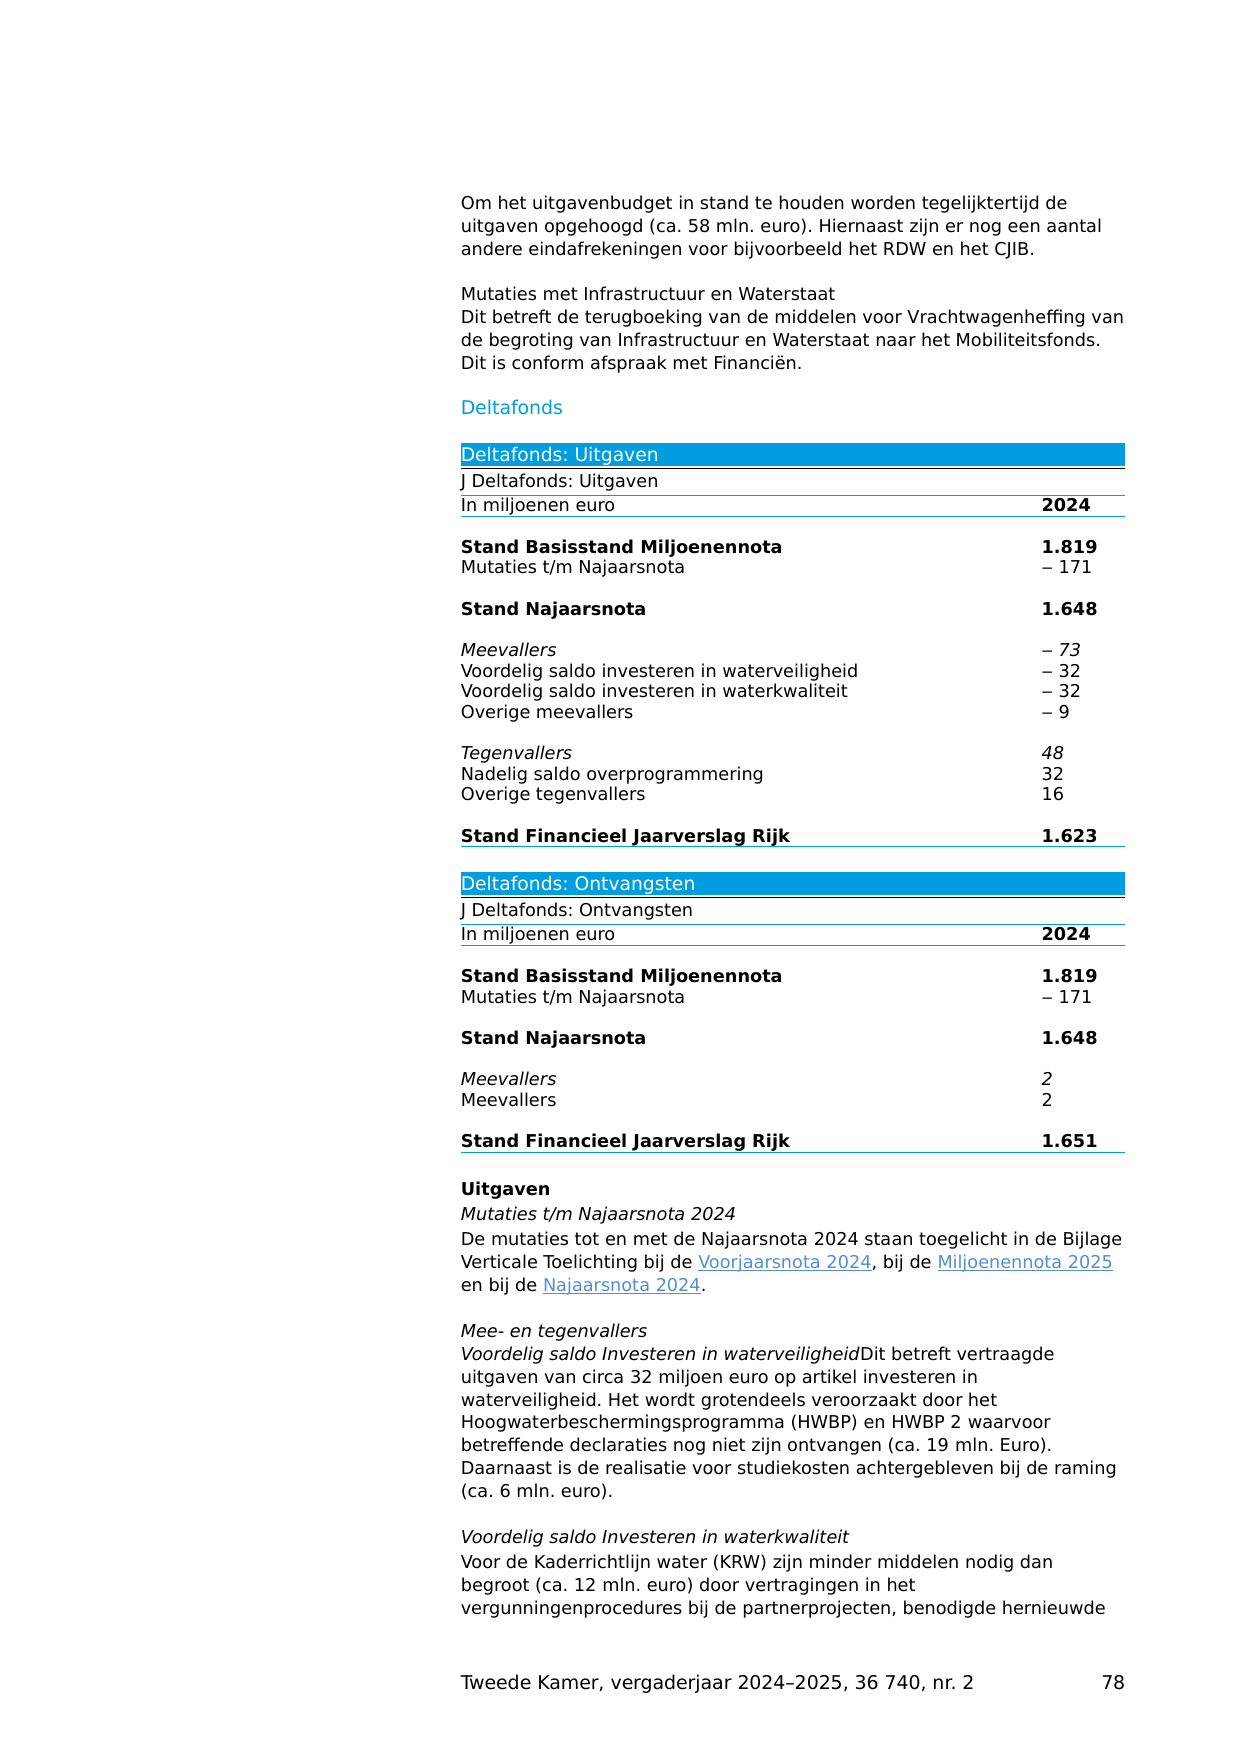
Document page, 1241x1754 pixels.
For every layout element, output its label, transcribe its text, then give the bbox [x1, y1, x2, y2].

table_cell 2024 [1039, 925, 1125, 945]
table_cell 1.819 [1039, 966, 1125, 987]
table_cell ‒ 32 [1039, 661, 1125, 681]
table_cell Overige tegenvallers [461, 784, 1038, 805]
text Mutaties met Infrastructuur en Waterstaat Dit betreft de terugboeking van de middelen voor Vrachtwagenheffing van de begroting van Infrastructuur en Waterstaat naar het Mobiliteitsfonds. Dit is conform afspraak met Financiën. [461, 282, 1125, 374]
table_cell Mutaties t/m Najaarsnota [461, 558, 1038, 578]
table_cell Meevallers [461, 640, 1038, 661]
table_cell Stand Najaarsnota [461, 599, 1038, 619]
table_cell Stand Basisstand Miljoenennota [461, 966, 1038, 987]
table_cell 48 [1039, 743, 1125, 764]
table_cell [461, 723, 1038, 743]
table_cell [1039, 469, 1125, 494]
table_cell [461, 517, 1038, 537]
table_cell [461, 578, 1038, 599]
table_cell [461, 805, 1038, 826]
table_cell [1039, 1110, 1125, 1131]
table_cell 2024 [1039, 496, 1125, 516]
text De mutaties tot en met de Najaarsnota 2024 staan toegelicht in de Bijlage Verticale Toelichting bij de Voorjaarsnota 2024, bij de Miljoenennota 2025 en bij de Najaarsnota 2024. [461, 1227, 1125, 1296]
table_cell [461, 1049, 1038, 1069]
table_cell In miljoenen euro [461, 496, 1038, 516]
table_cell Stand Najaarsnota [461, 1028, 1038, 1048]
table_cell 16 [1039, 784, 1125, 805]
table_cell Meevallers [461, 1090, 1038, 1110]
table_cell ‒ 73 [1039, 640, 1125, 661]
table_cell J Deltafonds: Uitgaven [461, 469, 1038, 494]
table_cell [461, 619, 1038, 640]
table_cell 32 [1039, 764, 1125, 784]
table_cell 1.651 [1039, 1131, 1125, 1152]
table_cell Stand Financieel Jaarverslag Rijk [461, 1131, 1038, 1152]
text Voor de Kaderrichtlĳn water (KRW) zĳn minder middelen nodig dan begroot (ca. 12 mln. euro) door vertragingen in het vergunningenprocedures bĳ de partnerprojecten, benodigde hernieuwde [461, 1550, 1125, 1619]
text Mutaties t/m Najaarsnota 2024 [461, 1202, 1125, 1225]
table_cell Tegenvallers [461, 743, 1038, 764]
table_cell [1039, 1007, 1125, 1028]
text Mee- en tegenvallers Voordelig saldo Investeren in waterveiligheidDit betreft vertraagde uitgaven van circa 32 miljoen euro op artikel investeren in waterveiligheid. Het wordt grotendeels veroorzaakt door het Hoogwaterbeschermingsprogramma (HWBP) en HWBP 2 waarvoor betreffende declaraties nog niet zijn ontvangen (ca. 19 mln. Euro). Daarnaast is de realisatie voor studiekosten achtergebleven bij de raming (ca. 6 mln. euro). [461, 1319, 1125, 1502]
table_cell Stand Financieel Jaarverslag Rijk [461, 826, 1038, 846]
table_cell Mutaties t/m Najaarsnota [461, 987, 1038, 1007]
table_cell [1039, 1049, 1125, 1069]
table_cell Stand Basisstand Miljoenennota [461, 537, 1038, 557]
table_cell 2 [1039, 1090, 1125, 1110]
text Uitgaven [461, 1177, 1125, 1200]
table_cell Nadelig saldo overprogrammering [461, 764, 1038, 784]
table_cell ‒ 171 [1039, 558, 1125, 578]
table_cell [1039, 619, 1125, 640]
table_cell [1039, 723, 1125, 743]
table_cell J Deltafonds: Ontvangsten [461, 898, 1038, 924]
table_cell Voordelig saldo investeren in waterkwaliteit [461, 681, 1038, 702]
table_cell [461, 1007, 1038, 1028]
table_cell [1039, 946, 1125, 966]
table_cell 1.819 [1039, 537, 1125, 557]
table_cell [1039, 517, 1125, 537]
table_cell [1039, 805, 1125, 826]
table_cell [461, 946, 1038, 966]
text Om het uitgavenbudget in stand te houden worden tegelijktertijd de uitgaven opgehoogd (ca. 58 mln. euro). Hiernaast zijn er nog een aantal andere eindafrekeningen voor bijvoorbeeld het RDW en het CJIB. [461, 191, 1125, 259]
table_cell ‒ 171 [1039, 987, 1125, 1007]
table_cell Voordelig saldo investeren in waterveiligheid [461, 661, 1038, 681]
table_cell In miljoenen euro [461, 925, 1038, 945]
table_cell Overige meevallers [461, 702, 1038, 722]
table_cell 1.648 [1039, 599, 1125, 619]
title Deltafonds [461, 397, 1125, 419]
table_cell 1.648 [1039, 1028, 1125, 1048]
table_cell ‒ 32 [1039, 681, 1125, 702]
table_cell 1.623 [1039, 826, 1125, 846]
table_cell ‒ 9 [1039, 702, 1125, 722]
table_cell [461, 1110, 1038, 1131]
table_cell Meevallers [461, 1069, 1038, 1090]
table_cell 2 [1039, 1069, 1125, 1090]
table_cell [1039, 898, 1125, 924]
text Voordelig saldo Investeren in waterkwaliteit [461, 1525, 1125, 1548]
table_cell [1039, 578, 1125, 599]
